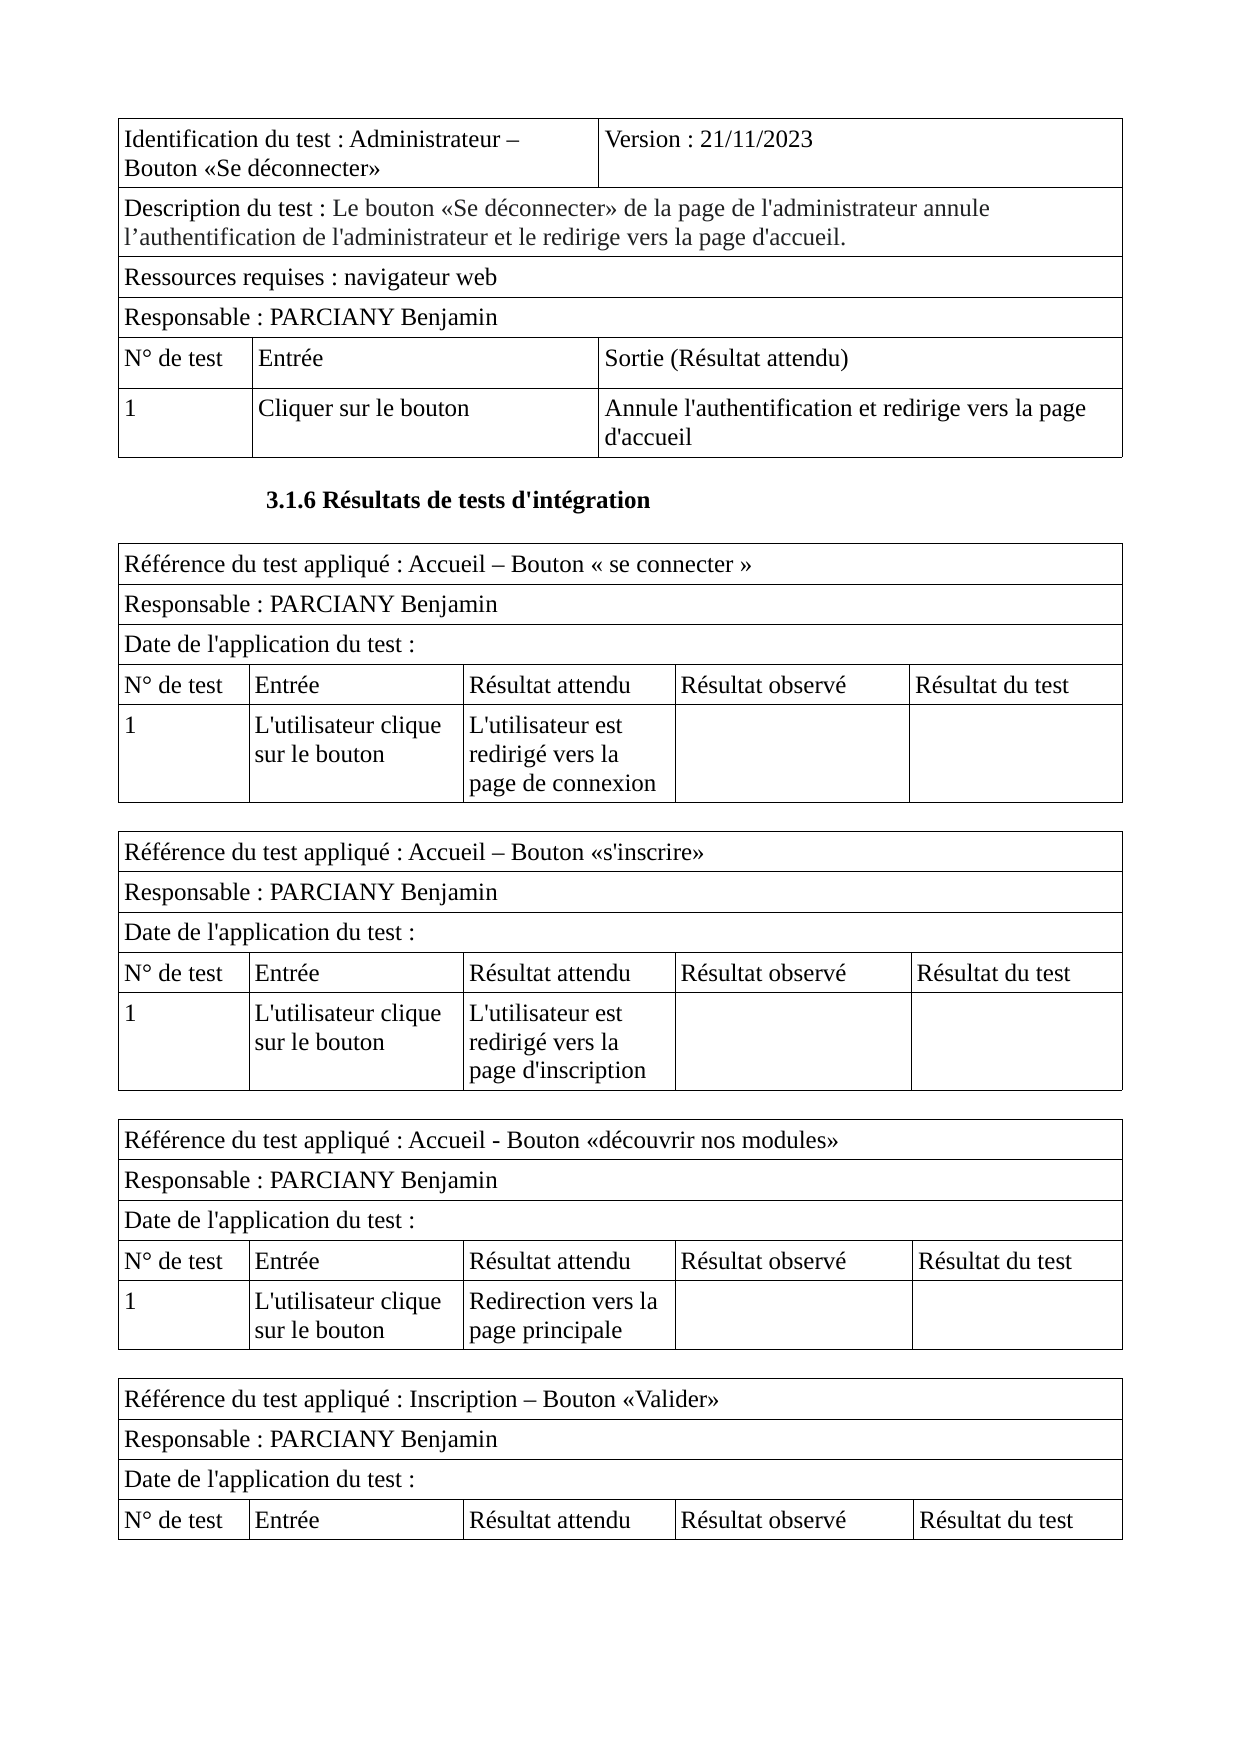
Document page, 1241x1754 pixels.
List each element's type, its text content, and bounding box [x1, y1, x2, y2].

table_cell Entrée [250, 1500, 463, 1539]
table_cell [676, 993, 911, 1090]
table_cell [676, 1281, 912, 1349]
table_cell Responsable : PARCIANY Benjamin [119, 872, 1122, 912]
table_cell Ressources requises : navigateur web [119, 257, 1122, 297]
table_cell Date de l'application du test : [119, 1460, 1122, 1499]
table_cell Résultat du test [913, 1241, 1122, 1280]
table_cell 1 [119, 1281, 249, 1349]
table_cell Responsable : PARCIANY Benjamin [119, 1160, 1122, 1199]
table_cell Entrée [253, 338, 598, 388]
table_cell Date de l'application du test : [119, 913, 1122, 952]
table_cell Description du test : Le bouton «Se déconnecter» de la page de l'administrateur annule l’authentification de l'administrateur et le redirige vers la page d'accueil. [119, 188, 1122, 256]
table_cell Entrée [250, 665, 463, 704]
table_cell 1 [119, 705, 249, 802]
table_cell Responsable : PARCIANY Benjamin [119, 298, 1122, 337]
table_cell N° de test [119, 1500, 249, 1539]
table_cell N° de test [119, 953, 249, 992]
text 3.1.6 Résultats de tests d'intégration [118, 486, 1122, 514]
table_cell L'utilisateur clique sur le bouton [250, 993, 463, 1090]
table_cell Redirection vers la page principale [464, 1281, 675, 1349]
table_cell N° de test [119, 338, 252, 388]
table_cell [676, 705, 909, 802]
table_cell [913, 1281, 1122, 1349]
table_cell Résultat du test [914, 1500, 1122, 1539]
table_cell Résultat attendu [464, 1241, 675, 1280]
table_cell Sortie (Résultat attendu) [599, 338, 1122, 388]
table_cell Résultat observé [676, 1500, 913, 1539]
table_cell N° de test [119, 1241, 249, 1280]
table_cell Résultat observé [676, 665, 909, 704]
table_cell Résultat du test [910, 665, 1122, 704]
table_cell L'utilisateur clique sur le bouton [250, 705, 463, 802]
table_header Identification du test : Administrateur – Bouton «Se déconnecter» [119, 119, 598, 187]
table_header Version : 21/11/2023 [599, 119, 1122, 187]
table_cell Cliquer sur le bouton [253, 389, 598, 457]
table_cell L'utilisateur clique sur le bouton [250, 1281, 463, 1349]
table_cell L'utilisateur est redirigé vers la page d'inscription [464, 993, 675, 1090]
table_cell Résultat observé [676, 1241, 912, 1280]
table_cell 1 [119, 389, 252, 457]
table_header Référence du test appliqué : Inscription – Bouton «Valider» [119, 1379, 1122, 1418]
table_cell 1 [119, 993, 249, 1090]
table_cell Date de l'application du test : [119, 625, 1122, 664]
table_cell Responsable : PARCIANY Benjamin [119, 585, 1122, 624]
table_cell Résultat observé [676, 953, 911, 992]
table_cell Date de l'application du test : [119, 1201, 1122, 1240]
table_cell Résultat attendu [464, 1500, 675, 1539]
table_cell Résultat du test [912, 953, 1122, 992]
table_cell Responsable : PARCIANY Benjamin [119, 1420, 1122, 1459]
table_cell N° de test [119, 665, 249, 704]
table_cell Entrée [250, 953, 463, 992]
table_cell [910, 705, 1122, 802]
table_cell Annule l'authentification et redirige vers la page d'accueil [599, 389, 1122, 457]
table_header Référence du test appliqué : Accueil – Bouton « se connecter » [119, 544, 1122, 583]
table_cell Entrée [250, 1241, 463, 1280]
table_header Référence du test appliqué : Accueil – Bouton «s'inscrire» [119, 832, 1122, 871]
table_cell [912, 993, 1122, 1090]
table_cell Résultat attendu [464, 953, 675, 992]
table_header Référence du test appliqué : Accueil - Bouton «découvrir nos modules» [119, 1120, 1122, 1159]
table_cell Résultat attendu [464, 665, 675, 704]
table_cell L'utilisateur est redirigé vers la page de connexion [464, 705, 675, 802]
